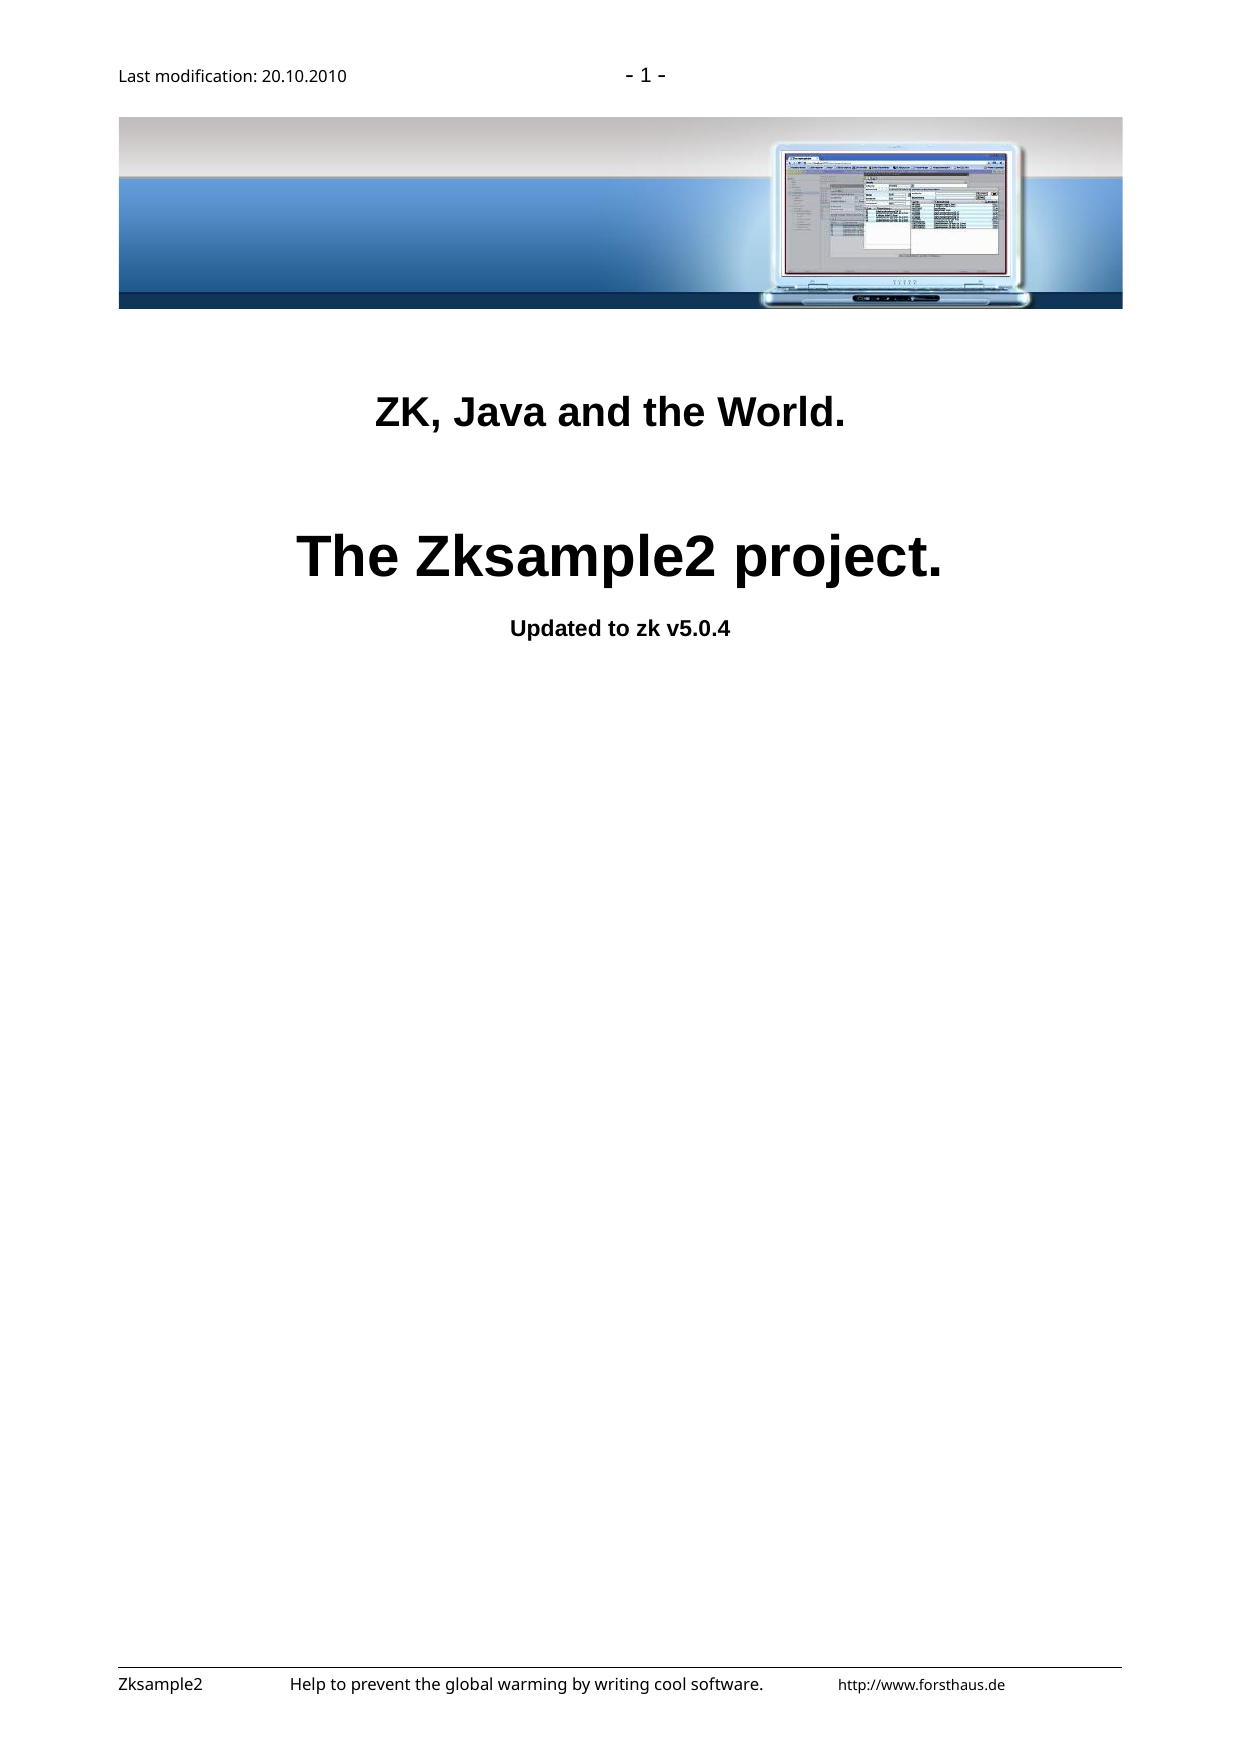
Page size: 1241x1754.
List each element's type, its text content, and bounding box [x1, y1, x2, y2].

text ZK, Java and the World. [118, 388, 1122, 436]
text The Zksample2 project. [118, 522, 1122, 589]
picture [118, 117, 1123, 309]
text Updated to zk v5.0.4 [118, 615, 1122, 642]
